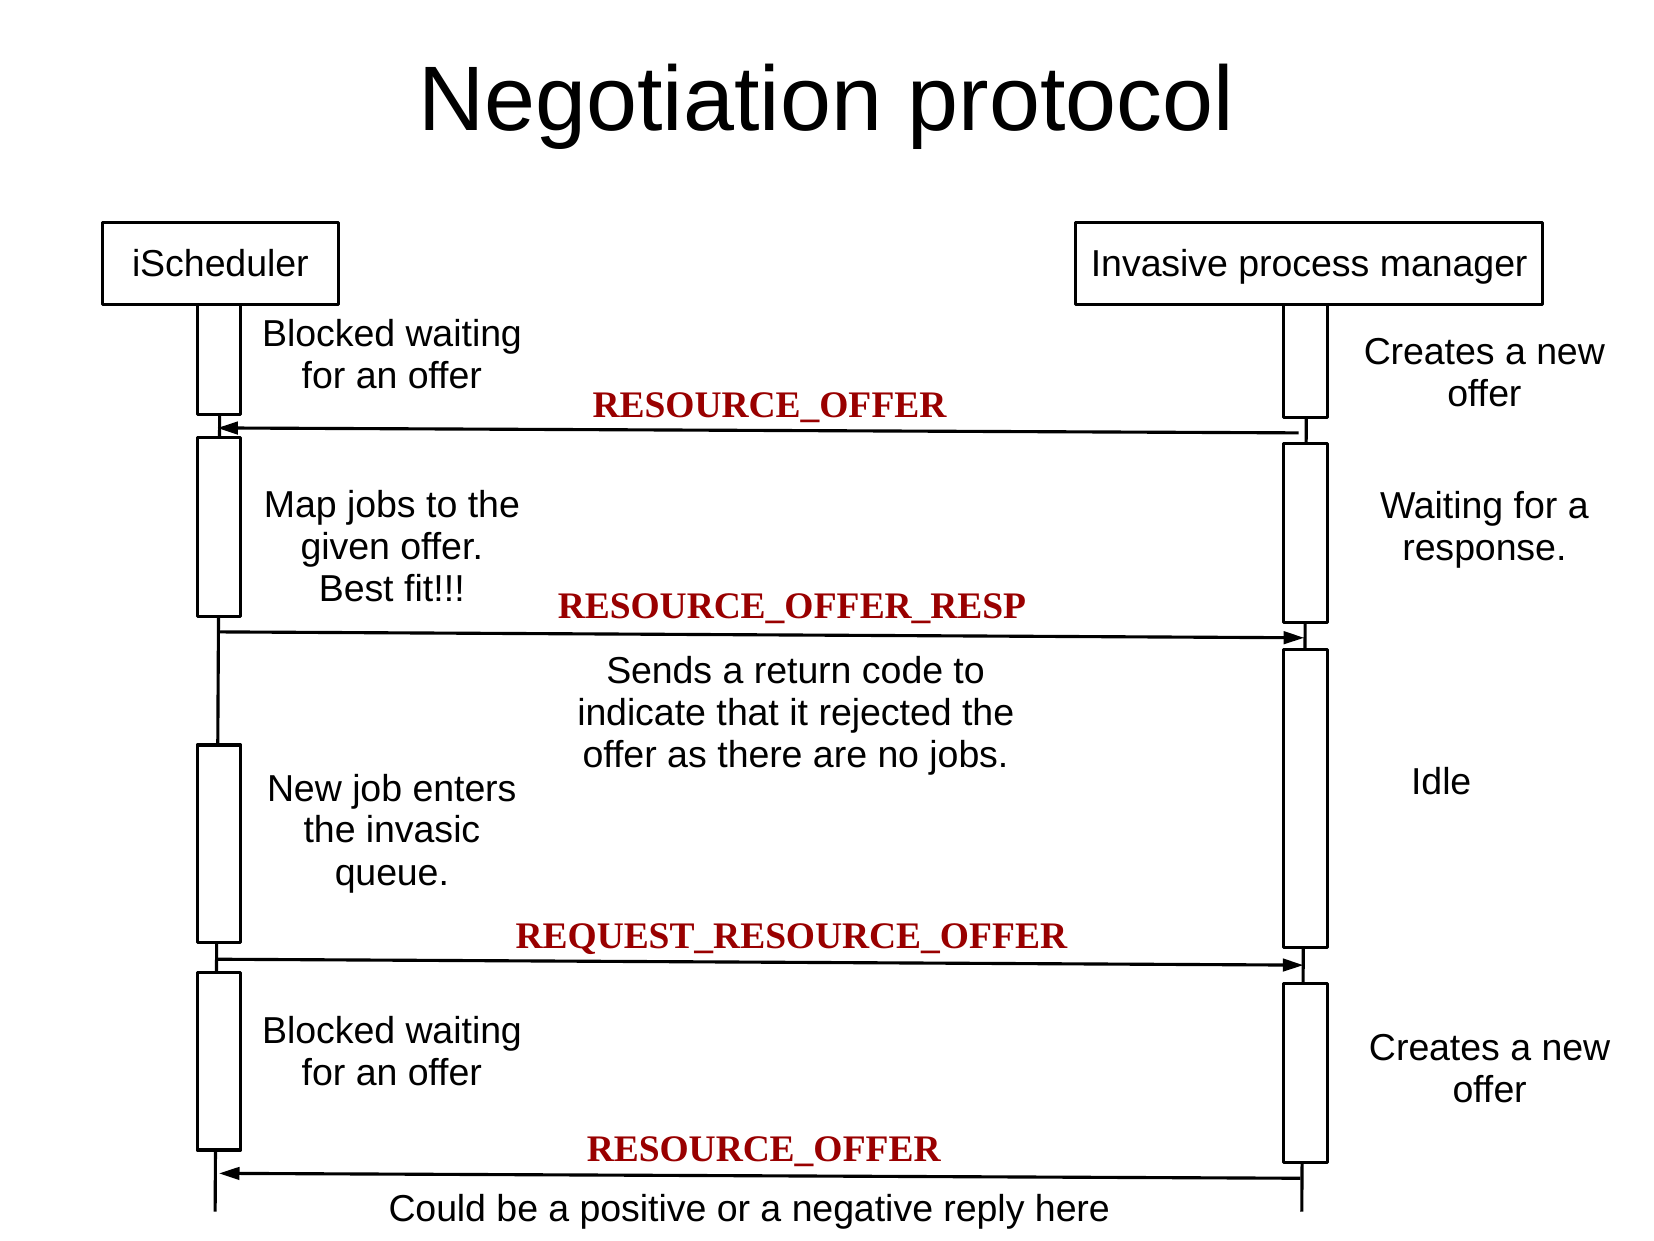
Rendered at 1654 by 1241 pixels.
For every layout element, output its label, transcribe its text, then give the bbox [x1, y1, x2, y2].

text_box RESOURCE_OFFER_RESP [531, 577, 1053, 629]
title Negotiation protocol [82, 47, 1571, 151]
text_box [197, 304, 240, 415]
text_box Map jobs to the given offer. Best fit!!! [240, 476, 544, 602]
text_box Waiting for a response. [1333, 476, 1636, 574]
text_box Sends a return code to indicate that it rejected the offer as there are no jobs. [543, 642, 1048, 774]
text_box REQUEST_RESOURCE_OFFER [478, 908, 1105, 960]
text_box [1283, 304, 1328, 418]
text_box New job enters the invasic queue. [240, 759, 544, 885]
text_box [197, 437, 241, 617]
text_box iScheduler [102, 222, 339, 305]
text_box Creates a new offer [1333, 323, 1636, 427]
text_box [1283, 443, 1328, 623]
text_box Could be a positive or a negative reply here [363, 1180, 1135, 1238]
text_box Idle [1357, 752, 1525, 815]
text_box [197, 745, 241, 943]
text_box RESOURCE_OFFER [544, 376, 1009, 428]
text_box [1283, 983, 1328, 1163]
text_box RESOURCE_OFFER [525, 1120, 1003, 1172]
text_box Blocked waiting for an offer [241, 1001, 544, 1127]
text_box Creates a new offer [1338, 1019, 1641, 1122]
text_box Invasive process manager [1075, 222, 1543, 305]
text_box [197, 972, 241, 1151]
text_box Blocked waiting for an offer [240, 304, 544, 430]
text_box [1283, 649, 1328, 948]
